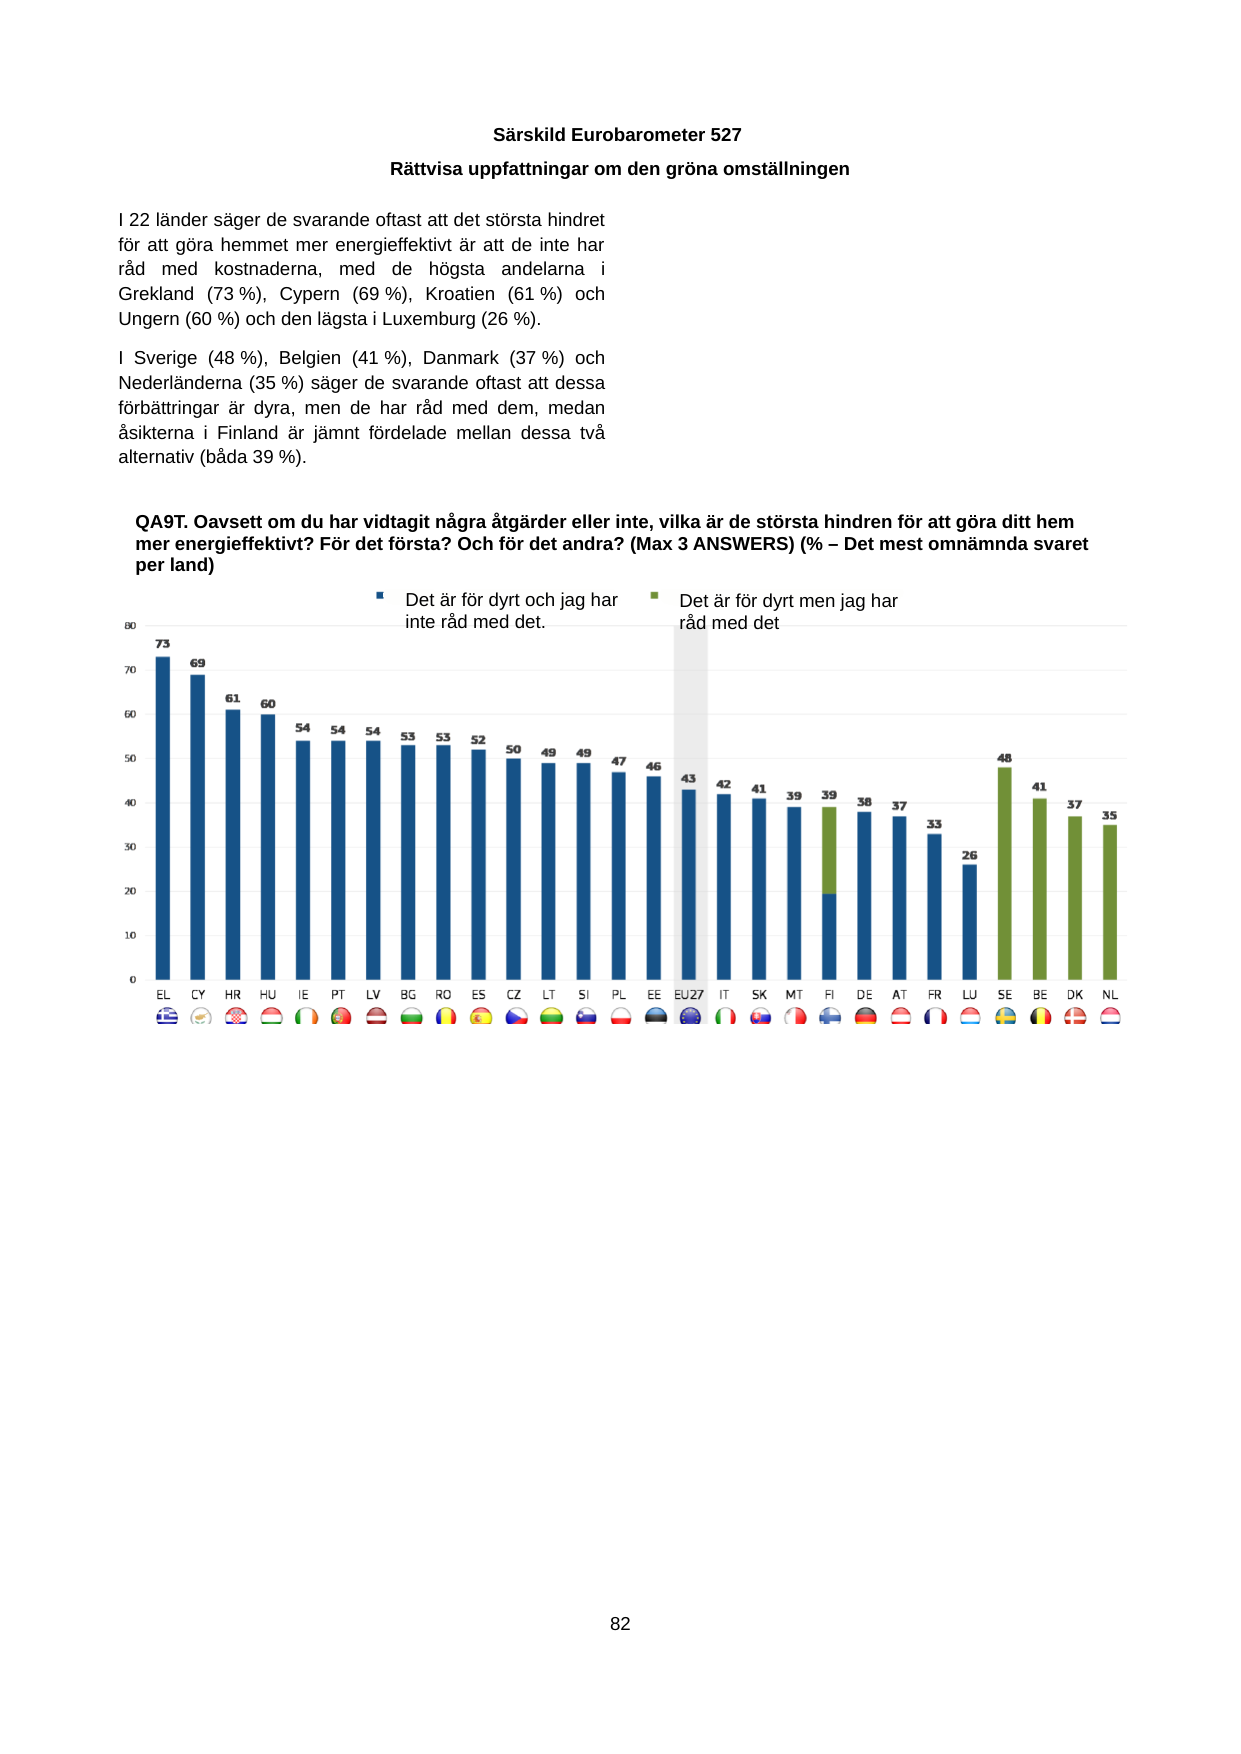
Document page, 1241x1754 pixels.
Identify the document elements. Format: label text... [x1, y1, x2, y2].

text I 22 länder säger de svarande oftast att det största hindret för att göra hemmet mer energieffektivt är att de inte har råd med kostnaderna, med de högsta andelarna i Grekland (73 %), Cypern (69 %), Kroatien (61 %) och Ungern (60 %) och den lägsta i Luxemburg (26 %). [118, 208, 605, 329]
text I Sverige (48 %), Belgien (41 %), Danmark (37 %) och Nederländerna (35 %) säger de svarande oftast att dessa förbättringar är dyra, men de har råd med dem, medan åsikterna i Finland är jämnt fördelade mellan dessa två alternativ (båda 39 %). [118, 347, 605, 468]
picture [118, 589, 1128, 1024]
